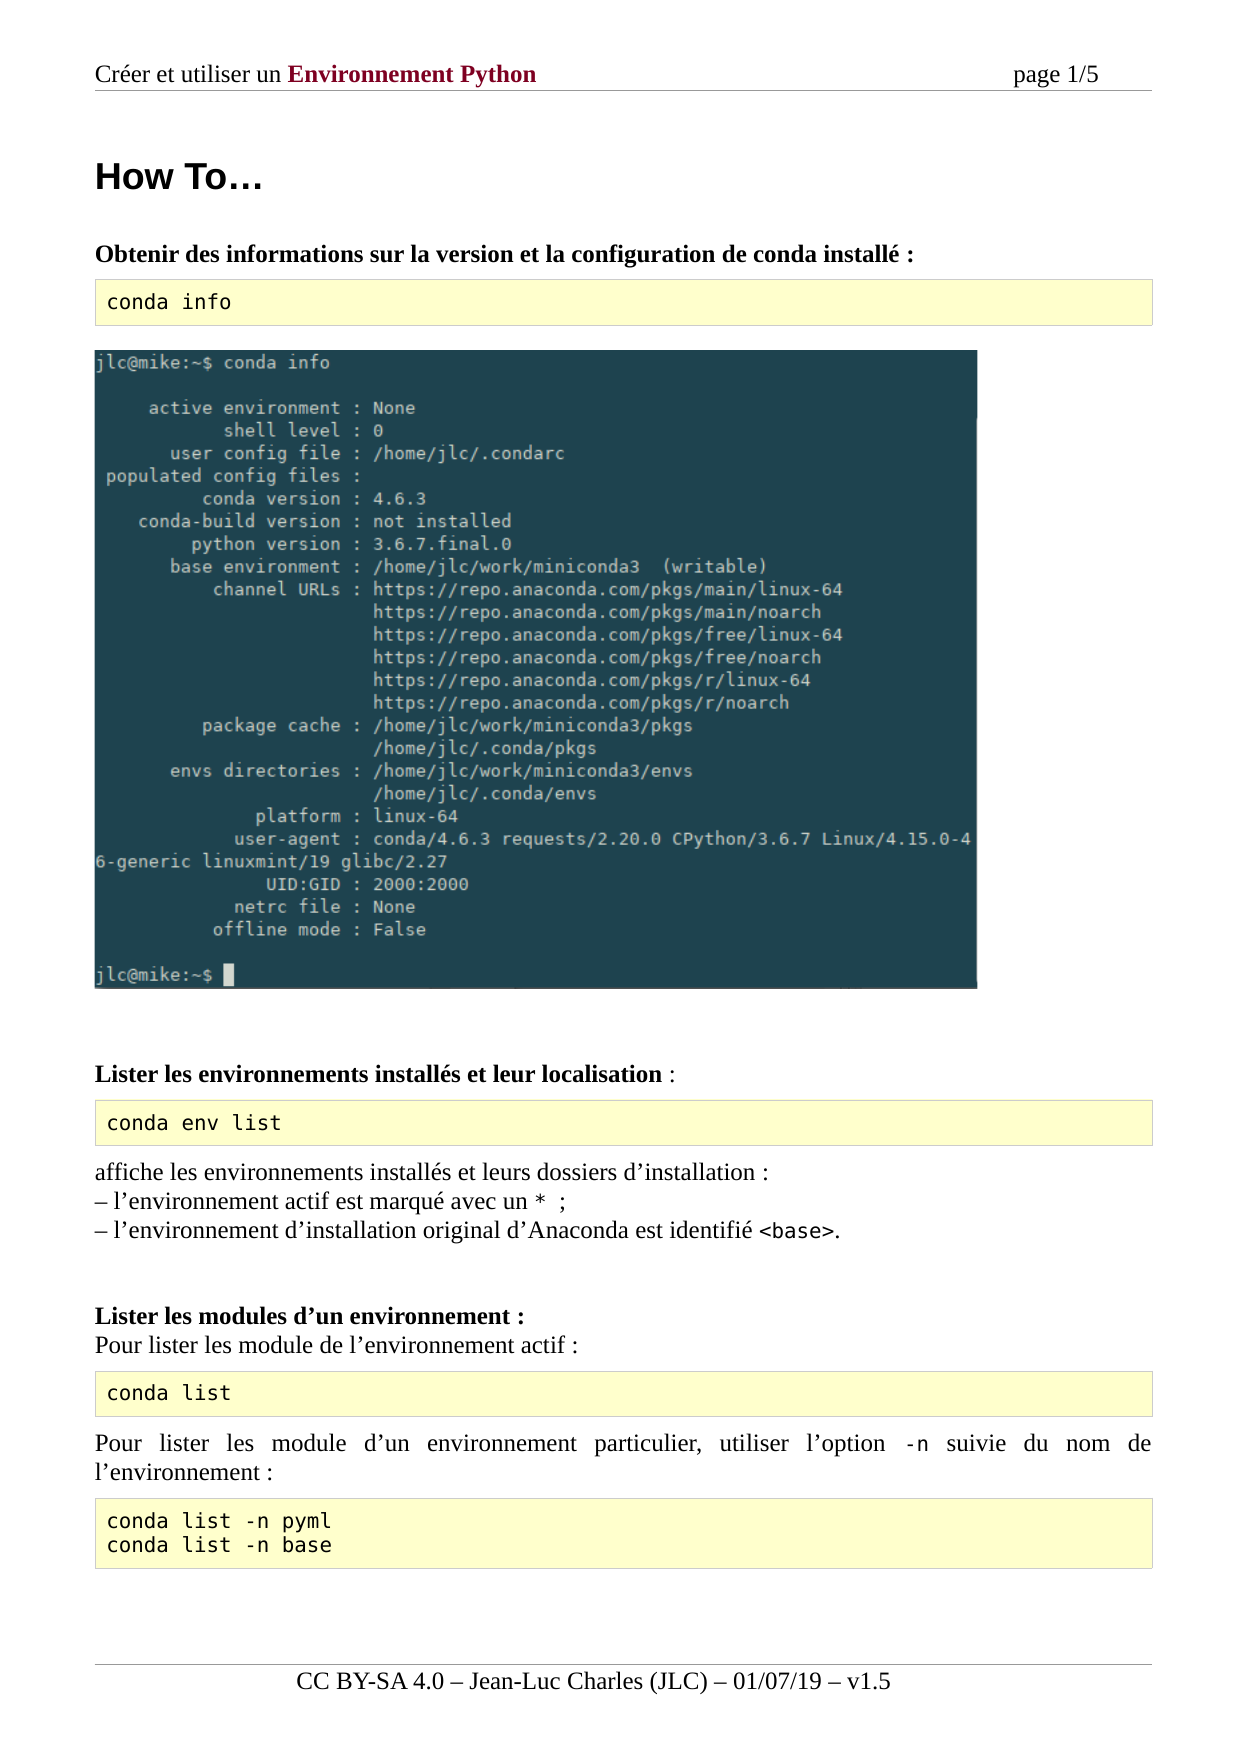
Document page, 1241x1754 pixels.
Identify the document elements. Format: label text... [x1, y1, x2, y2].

text Pour lister les module de l’environnement actif : [94, 1330, 1152, 1359]
text Lister les environnements installés et leur localisation : [94, 1059, 1152, 1088]
text – l’environnement d’installation original d’Anaconda est identifié <base>. [94, 1215, 1152, 1244]
text conda info [96, 280, 1152, 325]
text Pour lister les module d’un environnement particulier, utiliser l’option -n suivie du nom de l’environnement : [94, 1428, 1152, 1486]
text conda list [96, 1372, 1152, 1416]
text Lister les modules d’un environnement : [94, 1301, 1152, 1330]
text conda list -n base [96, 1522, 1152, 1568]
picture [94, 350, 978, 989]
subtitle How To… [94, 154, 1152, 197]
text conda env list [96, 1101, 1152, 1145]
text conda list -n pyml [96, 1499, 1152, 1522]
text – l’environnement actif est marqué avec un * ; [94, 1186, 1152, 1215]
text Obtenir des informations sur la version et la configuration de conda installé : [94, 239, 1152, 267]
text affiche les environnements installés et leurs dossiers d’installation : [94, 1157, 1152, 1186]
